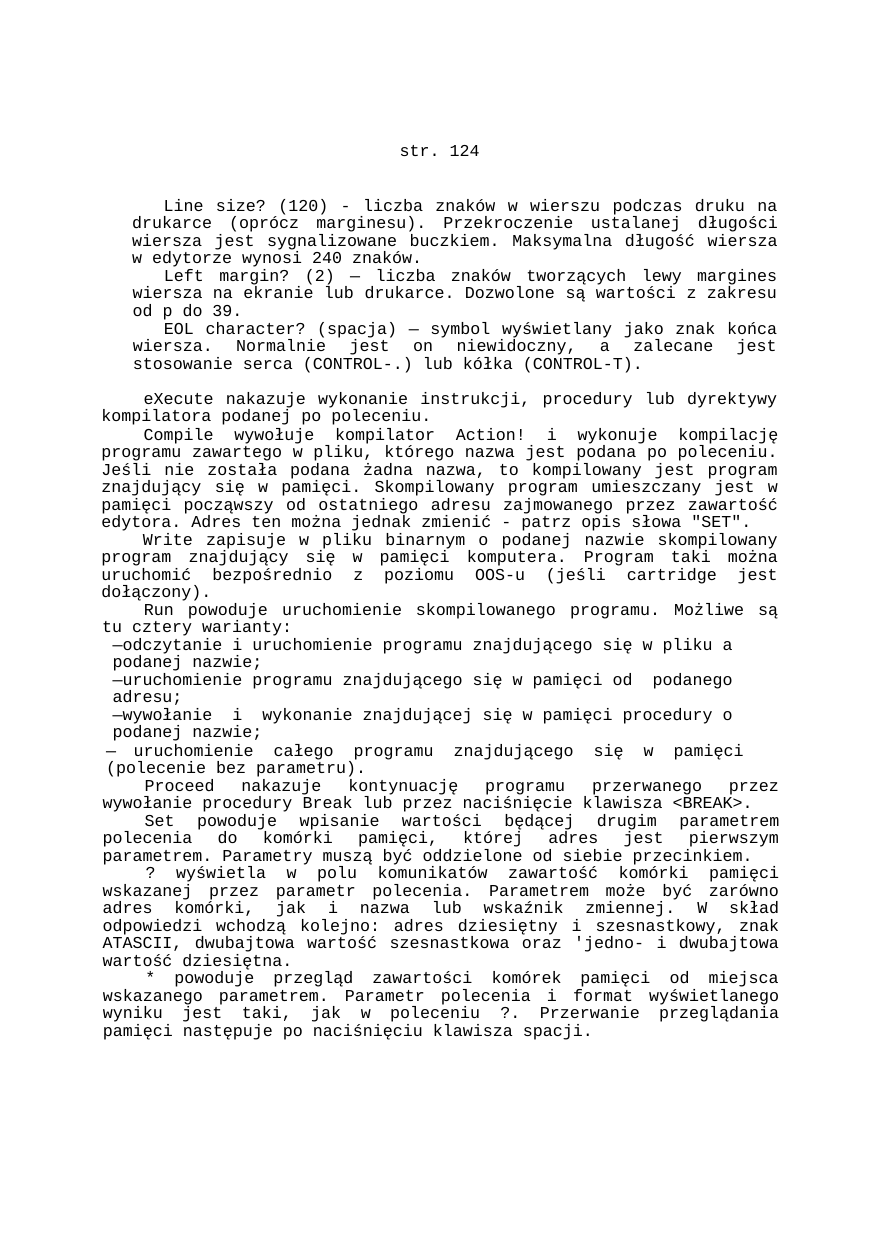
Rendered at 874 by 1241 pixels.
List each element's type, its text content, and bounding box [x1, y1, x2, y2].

text — uruchomienie całego programu znajdującego się w pamięci (polecenie bez parametru). [106, 742, 779, 777]
text eXecute nakazuje wykonanie instrukcji, procedury lub dyrektywy kompilatora podanej po poleceniu. [101, 390, 777, 425]
list wywołanie i wykonanie znajdującej się w pamięci procedury o podanej nazwie; [112, 706, 779, 741]
text ? wyświetla w polu komunikatów zawartość komórki pamięci wskazanej przez parametr polecenia. Parametrem może być zarówno adres komórki, jak i nazwa lub wskaźnik zmiennej. W skład odpowiedzi wchodzą kolejno: adres dziesiętny i szesnastkowy, znak ATASCII, dwubajtowa wartość szesnastkowa oraz 'jedno- i dwubajtowa wartość dziesiętna. [102, 865, 779, 970]
text Write zapisuje w pliku binarnym o podanej nazwie skompilowany program znajdujący się w pamięci komputera. Program taki można uruchomić bezpośrednio z poziomu OOS-u (jeśli cartridge jest dołączony). [101, 531, 778, 601]
list uruchomienie programu znajdującego się w pamięci od podanego adresu; [112, 671, 779, 706]
text Compile wywołuje kompilator Action! i wykonuje kompilację programu zawartego w pliku, którego nazwa jest podana po poleceniu. Jeśli nie została podana żadna nazwa, to kompilowany jest program znajdujący się w pamięci. Skompilowany program umieszczany jest w pamięci począwszy od ostatniego adresu zajmowanego przez zawartość edytora. Adres ten można jednak zmienić - patrz opis słowa "SET". [101, 426, 778, 531]
text Left margin? (2) — liczba znaków tworzących lewy margines wiersza na ekranie lub drukarce. Dozwolone są wartości z zakresu od p do 39. [132, 267, 778, 320]
text Run powoduje uruchomienie skompilowanego programu. Możliwe są tu cztery warianty: [102, 601, 778, 636]
text Set powoduje wpisanie wartości będącej drugim parametrem polecenia do komórki pamięci, której adres jest pierwszym parametrem. Parametry muszą być oddzielone od siebie przecinkiem. [102, 812, 779, 865]
text str. 124 [101, 143, 777, 162]
text * powoduje przegląd zawartości komórek pamięci od miejsca wskazanego parametrem. Parametr polecenia i format wyświetlanego wyniku jest taki, jak w poleceniu ?. Przerwanie przeglądania pamięci następuje po naciśnięciu klawisza spacji. [103, 970, 779, 1040]
text EOL character? (spacja) — symbol wyświetlany jako znak końca wiersza. Normalnie jest on niewidoczny, a zalecane jest stosowanie serca (CONTROL-.) lub kółka (CONTROL-T). [133, 320, 777, 373]
list odczytanie i uruchomienie programu znajdującego się w pliku a podanej nazwie; [112, 636, 779, 671]
text Proceed nakazuje kontynuację programu przerwanego przez wywołanie procedury Break lub przez naciśnięcie klawisza <BREAK>. [102, 777, 779, 812]
text Line size? (120) - liczba znaków w wierszu podczas druku na drukarce (oprócz marginesu). Przekroczenie ustalanej długości wiersza jest sygnalizowane buczkiem. Maksymalna długość wiersza w edytorze wynosi 240 znaków. [132, 197, 778, 267]
